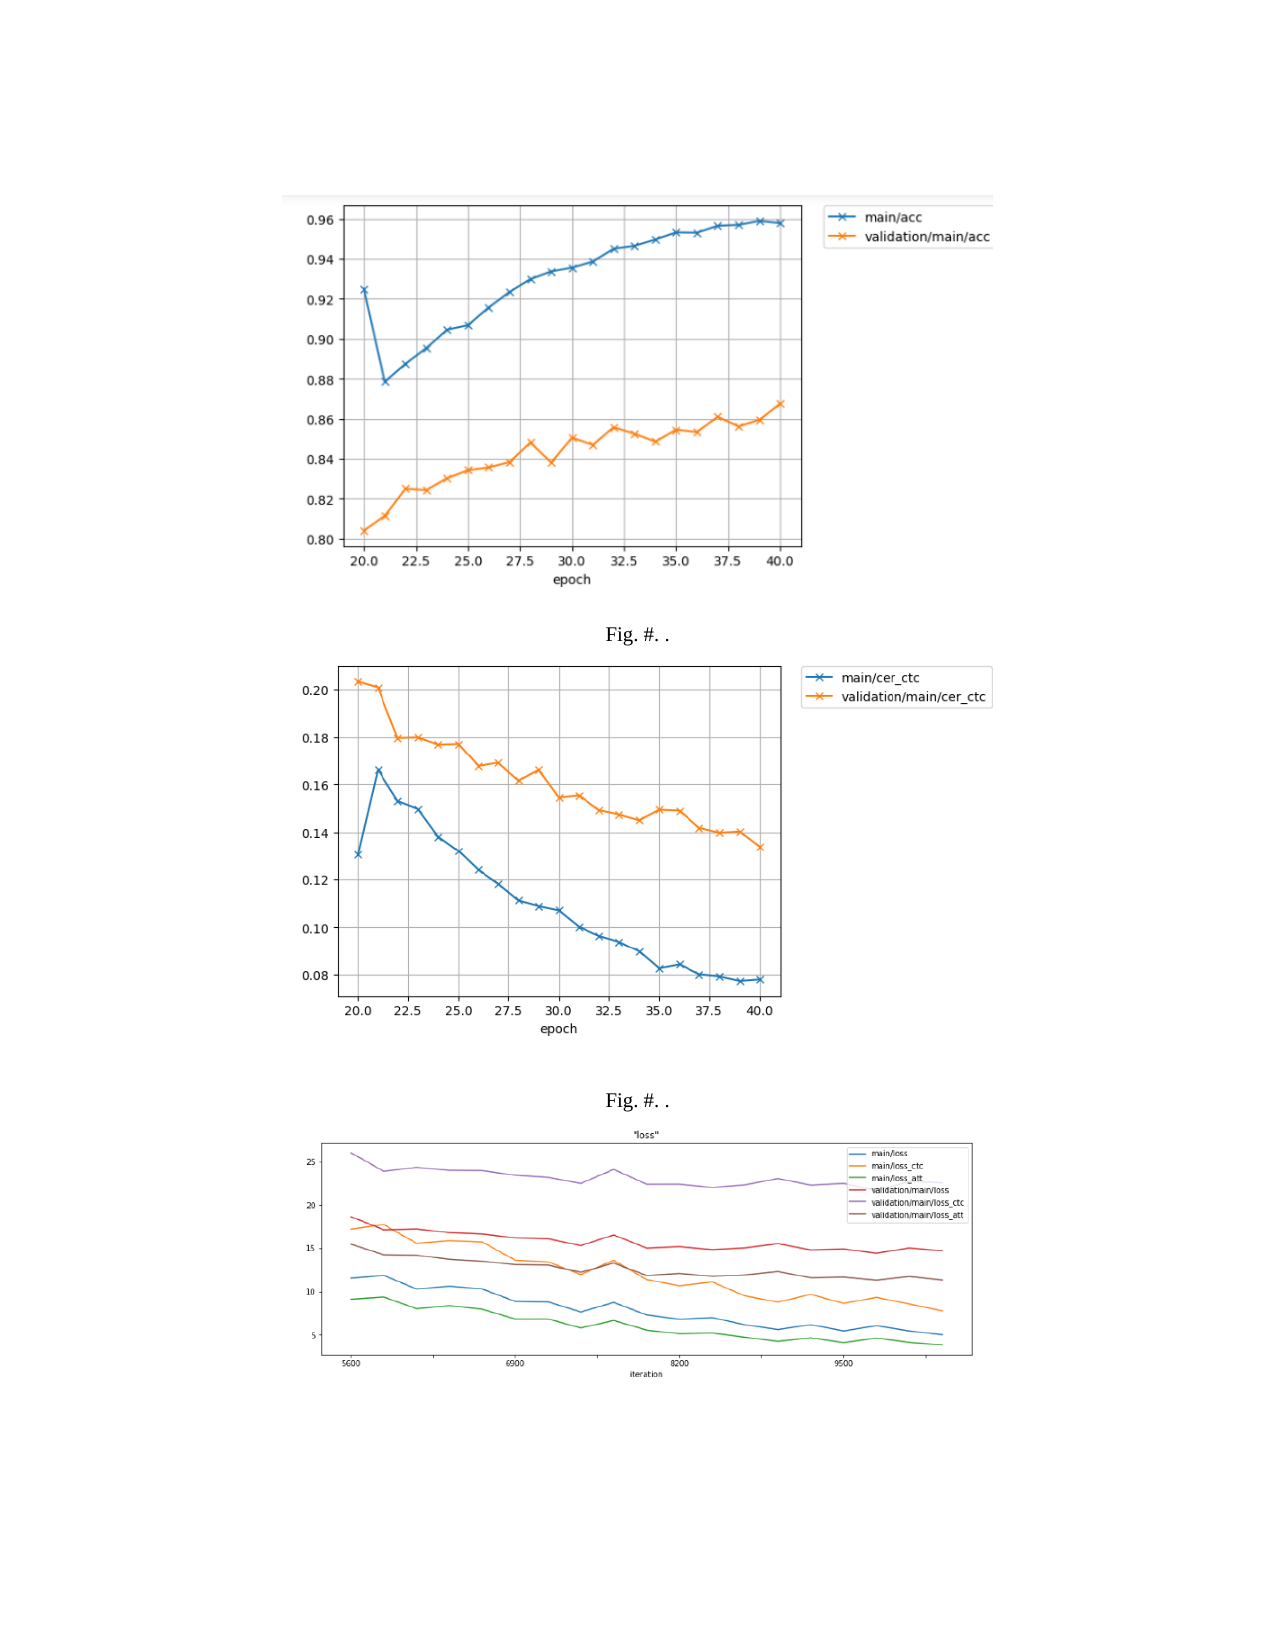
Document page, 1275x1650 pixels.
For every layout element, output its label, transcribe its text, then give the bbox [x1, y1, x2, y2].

text Fig. #. . [319, 1088, 956, 1112]
picture [282, 195, 993, 590]
picture [282, 658, 993, 1044]
text Fig. #. . [319, 622, 956, 646]
picture [282, 1124, 993, 1389]
